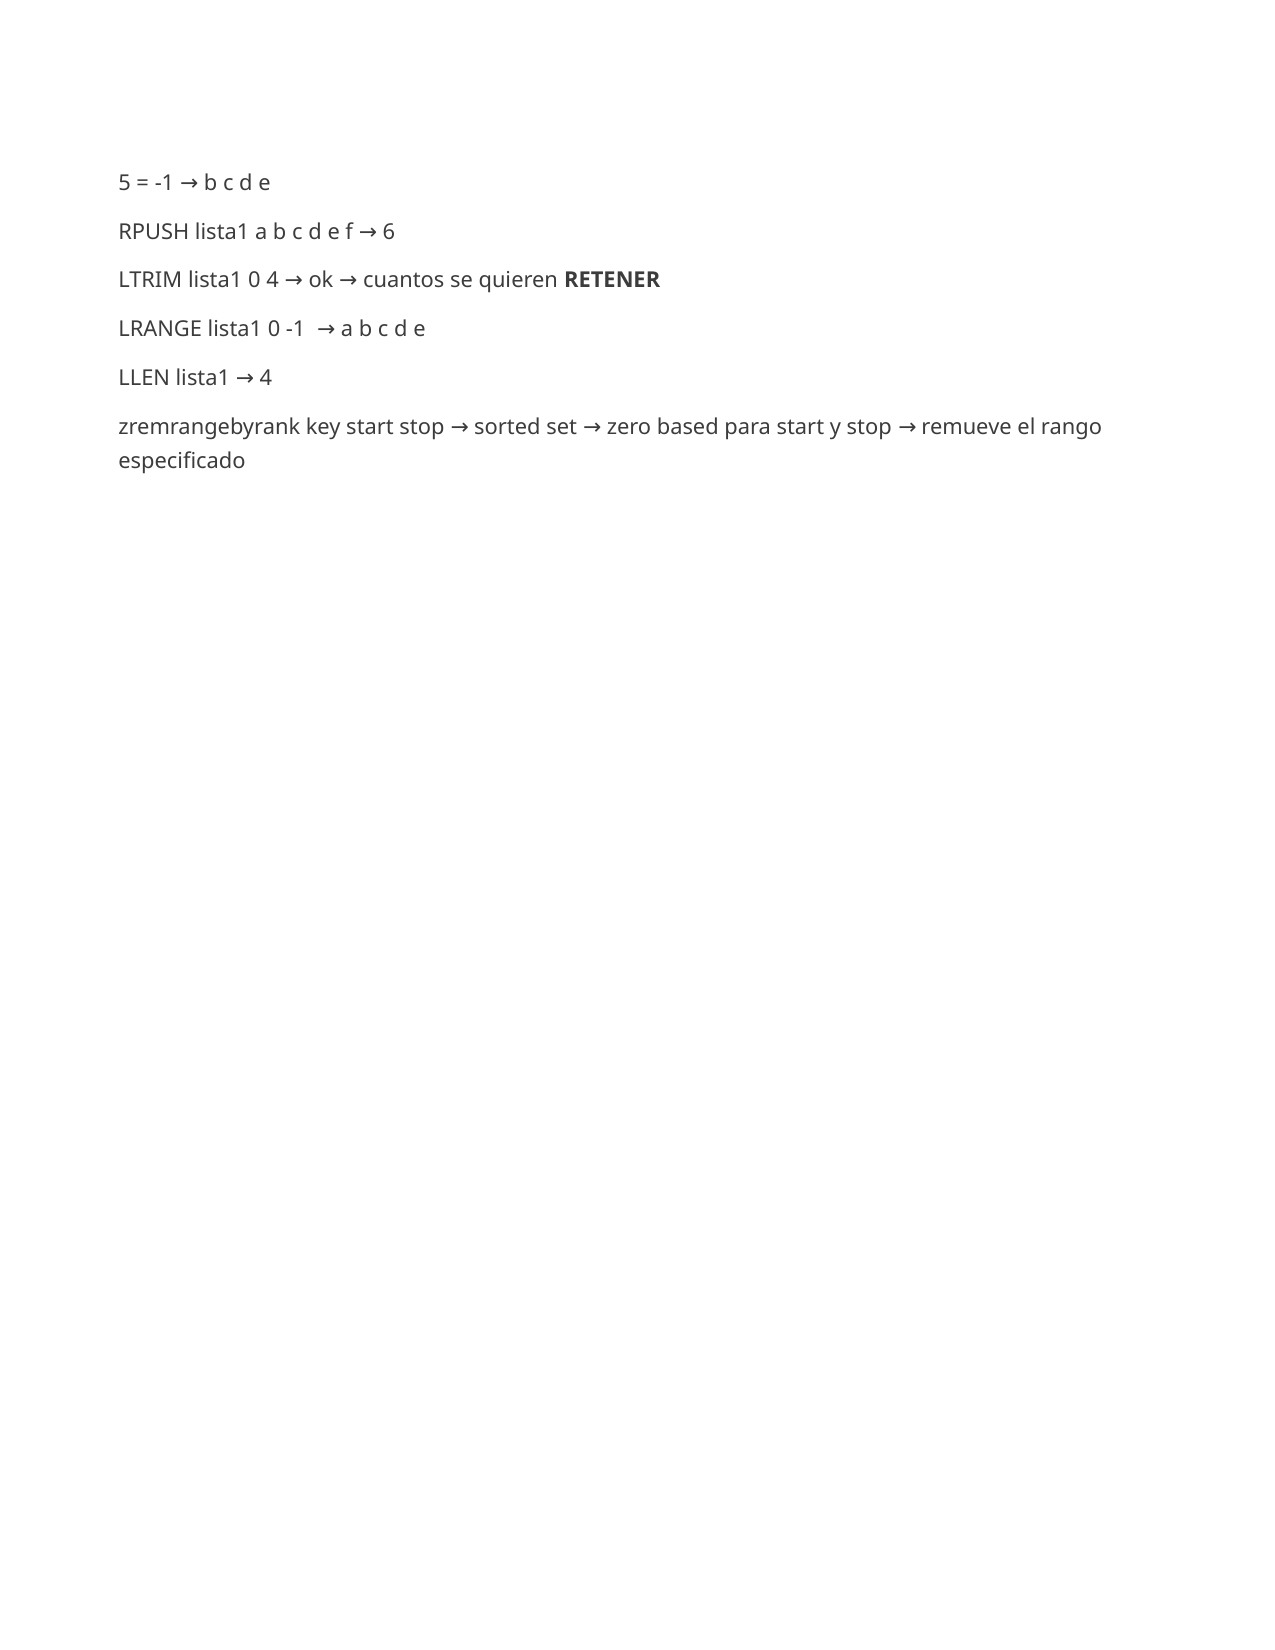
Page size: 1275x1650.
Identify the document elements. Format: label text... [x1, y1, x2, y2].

text LTRIM lista1 0 4 → ok → cuantos se quieren RETENER [118, 264, 1157, 294]
text zremrangebyrank key start stop → sorted set → zero based para start y stop → remueve el rango especificado [118, 411, 1157, 474]
text LLEN lista1 → 4 [118, 362, 1157, 392]
text RPUSH lista1 a b c d e f → 6 [118, 216, 1157, 245]
text 5 = -1 → b c d e [118, 167, 1157, 197]
text LRANGE lista1 0 -1 → a b c d e [118, 313, 1157, 343]
